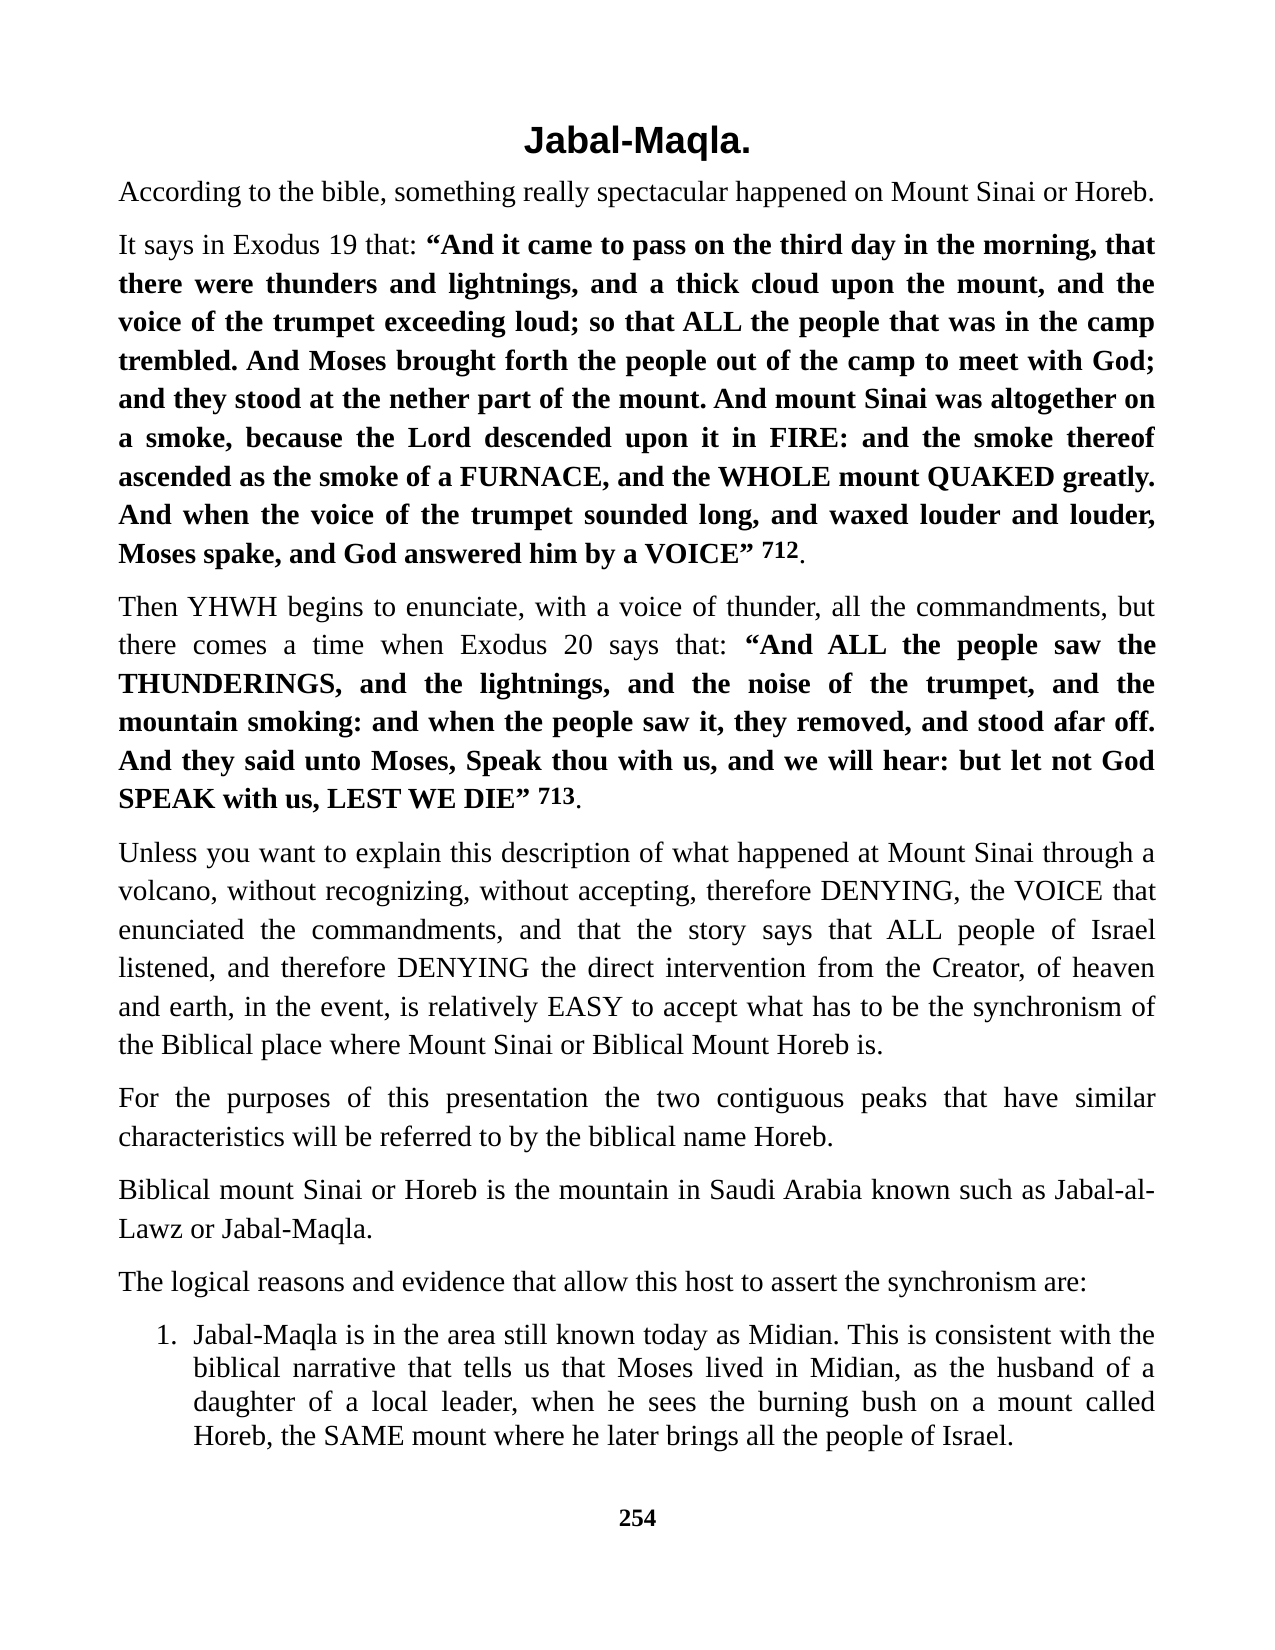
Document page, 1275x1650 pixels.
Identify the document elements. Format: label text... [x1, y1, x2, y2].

text Biblical mount Sinai or Horeb is the mountain in Saudi Arabia known such as Jabal-al-Lawz or Jabal-Maqla. [118, 1172, 1157, 1244]
text Unless you want to explain this description of what happened at Mount Sinai through a volcano, without recognizing, without accepting, therefore DENYING, the VOICE that enunciated the commandments, and that the story says that ALL people of Israel listened, and therefore DENYING the direct intervention from the Creator, of heaven and earth, in the event, is relatively EASY to accept what has to be the synchronism of the Biblical place where Mount Sinai or Biblical Mount Horeb is. [118, 835, 1157, 1061]
text Then YHWH begins to enunciate, with a voice of thunder, all the commandments, but there comes a time when Exodus 20 says that: “And ALL the people saw the THUNDERINGS, and the lightnings, and the noise of the trumpet, and the mountain smoking: and when the people saw it, they removed, and stood afar off. And they said unto Moses, Speak thou with us, and we will hear: but let not God SPEAK with us, LEST WE DIE” . [118, 589, 1157, 815]
list Jabal-Maqla is in the area still known today as Midian. This is consistent with the biblical narrative that tells us that Moses lived in Midian, as the husband of a daughter of a local leader, when he sees the burning bush on a mount called Horeb, the SAME mount where he later brings all the people of Israel. [156, 1317, 1157, 1451]
subtitle Jabal-Maqla. [118, 118, 1157, 162]
text It says in Exodus 19 that: “And it came to pass on the third day in the morning, that there were thunders and lightnings, and a thick cloud upon the mount, and the voice of the trumpet exceeding loud; so that ALL the people that was in the camp trembled. And Moses brought forth the people out of the camp to meet with God; and they stood at the nether part of the mount. And mount Sinai was altogether on a smoke, because the Lord descended upon it in FIRE: and the smoke thereof ascended as the smoke of a FURNACE, and the WHOLE mount QUAKED greatly. And when the voice of the trumpet sounded long, and waxed louder and louder, Moses spake, and God answered him by a VOICE” . [118, 227, 1157, 569]
text The logical reasons and evidence that allow this host to assert the synchronism are: [118, 1264, 1157, 1297]
text According to the bible, something really spectacular happened on Mount Sinai or Horeb. [118, 174, 1157, 208]
text For the purposes of this presentation the two contiguous peaks that have similar characteristics will be referred to by the biblical name Horeb. [118, 1081, 1157, 1153]
